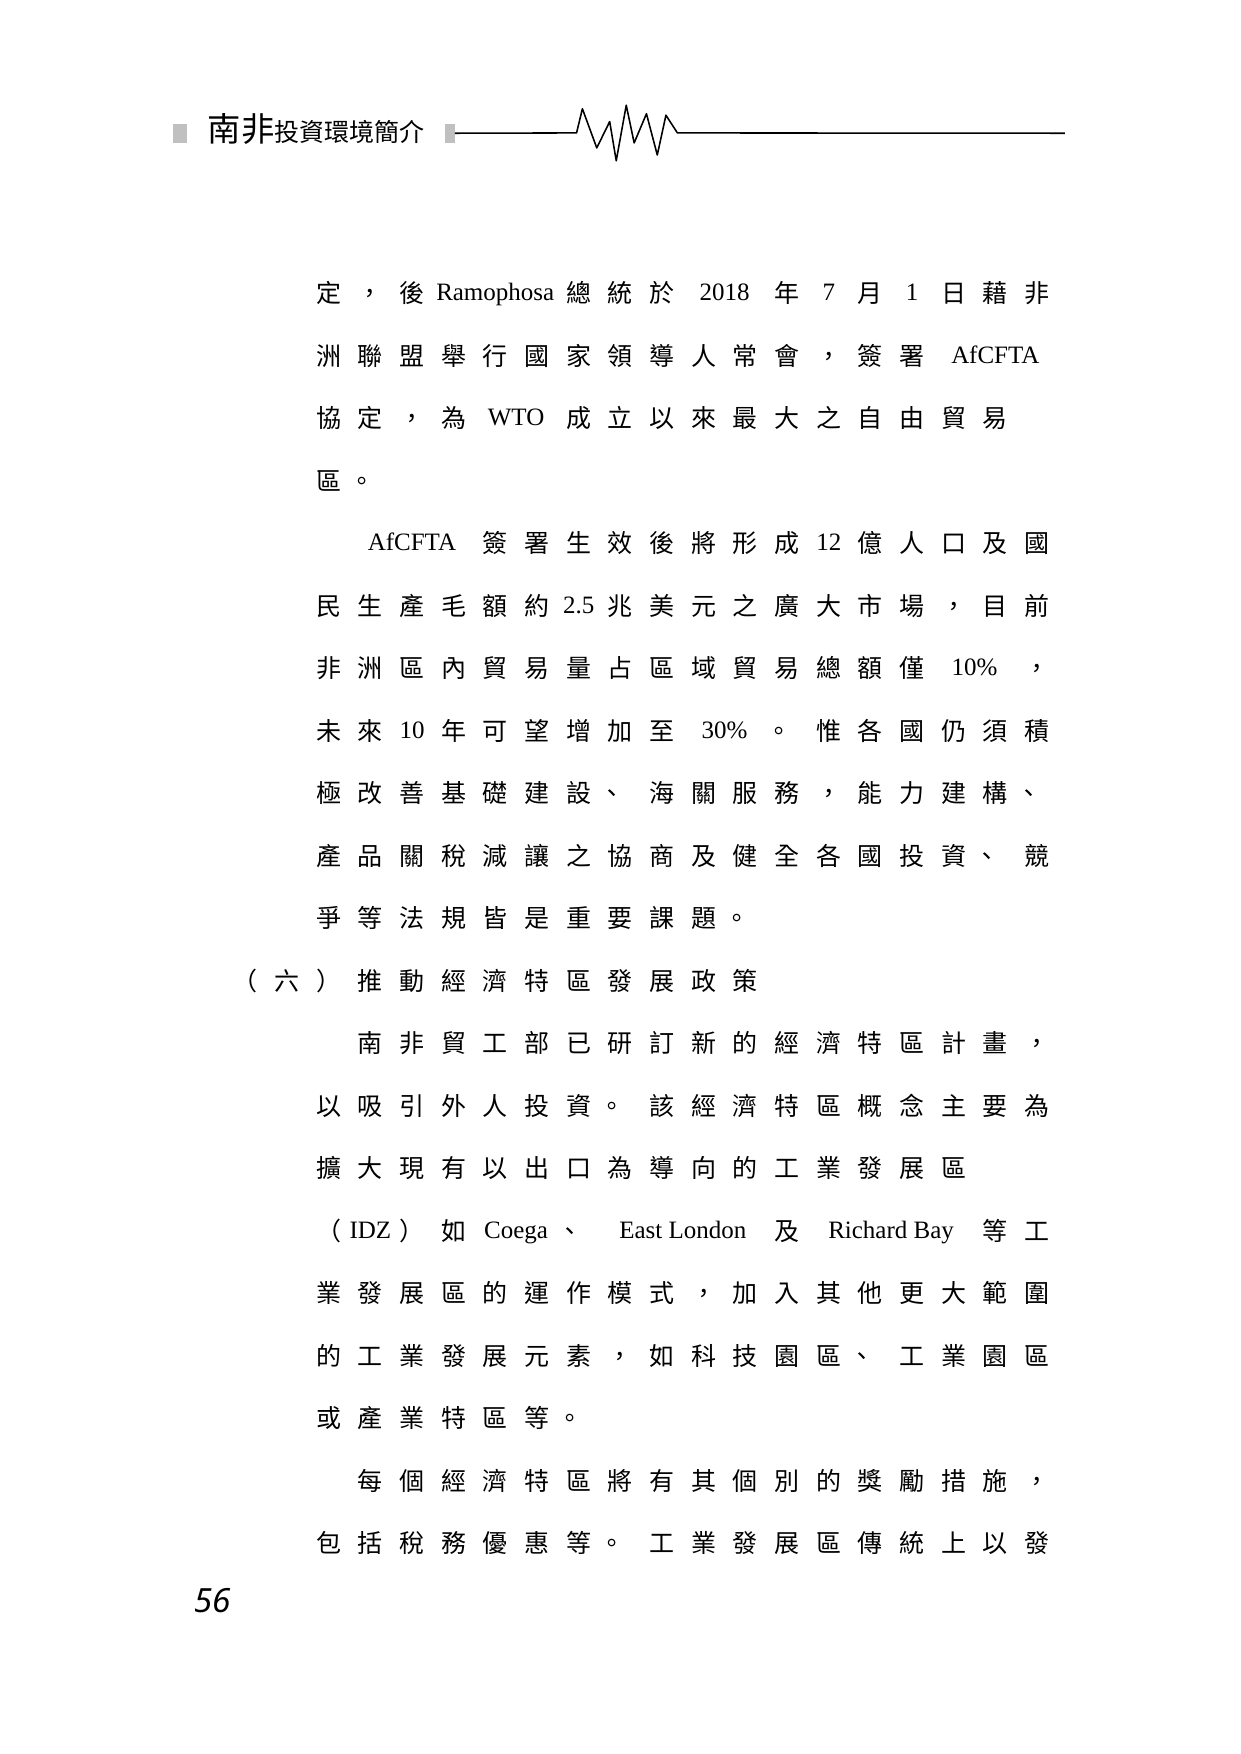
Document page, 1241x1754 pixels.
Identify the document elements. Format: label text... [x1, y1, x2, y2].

text AfCFTA簽署生效後將形成12億人口及國民生產毛額約2.5兆美元之廣大市場，目前非洲區內貿易量占區域貿易總額僅10%，未來10年可望增加至30%。惟各國仍須積極改善基礎建設、海關服務，能力建構、產品關稅減讓之協商及健全各國投資、競爭等法規皆是重要課題。 [281, 500, 1058, 938]
text 每個經濟特區將有其個別的獎勵措施，包括稅務優惠等。工業發展區傳統上以發 [281, 1438, 1058, 1563]
text 南非貿工部已研訂新的經濟特區計畫，以吸引外人投資。該經濟特區概念主要為擴大現有以出口為導向的工業發展區（IDZ）如Coega、East London及Richard Bay等工業發展區的運作模式，加入其他更大範圍的工業發展元素，如科技園區、工業園區或產業特區等。 [281, 1000, 1058, 1438]
text 定，後Ramophosa總統於2018年7月1日藉非洲聯盟舉行國家領導人常會，簽署AfCFTA協定，為WTO成立以來最大之自由貿易區。 [281, 250, 1058, 500]
text （六）推動經濟特區發展政策 [207, 938, 1058, 1000]
